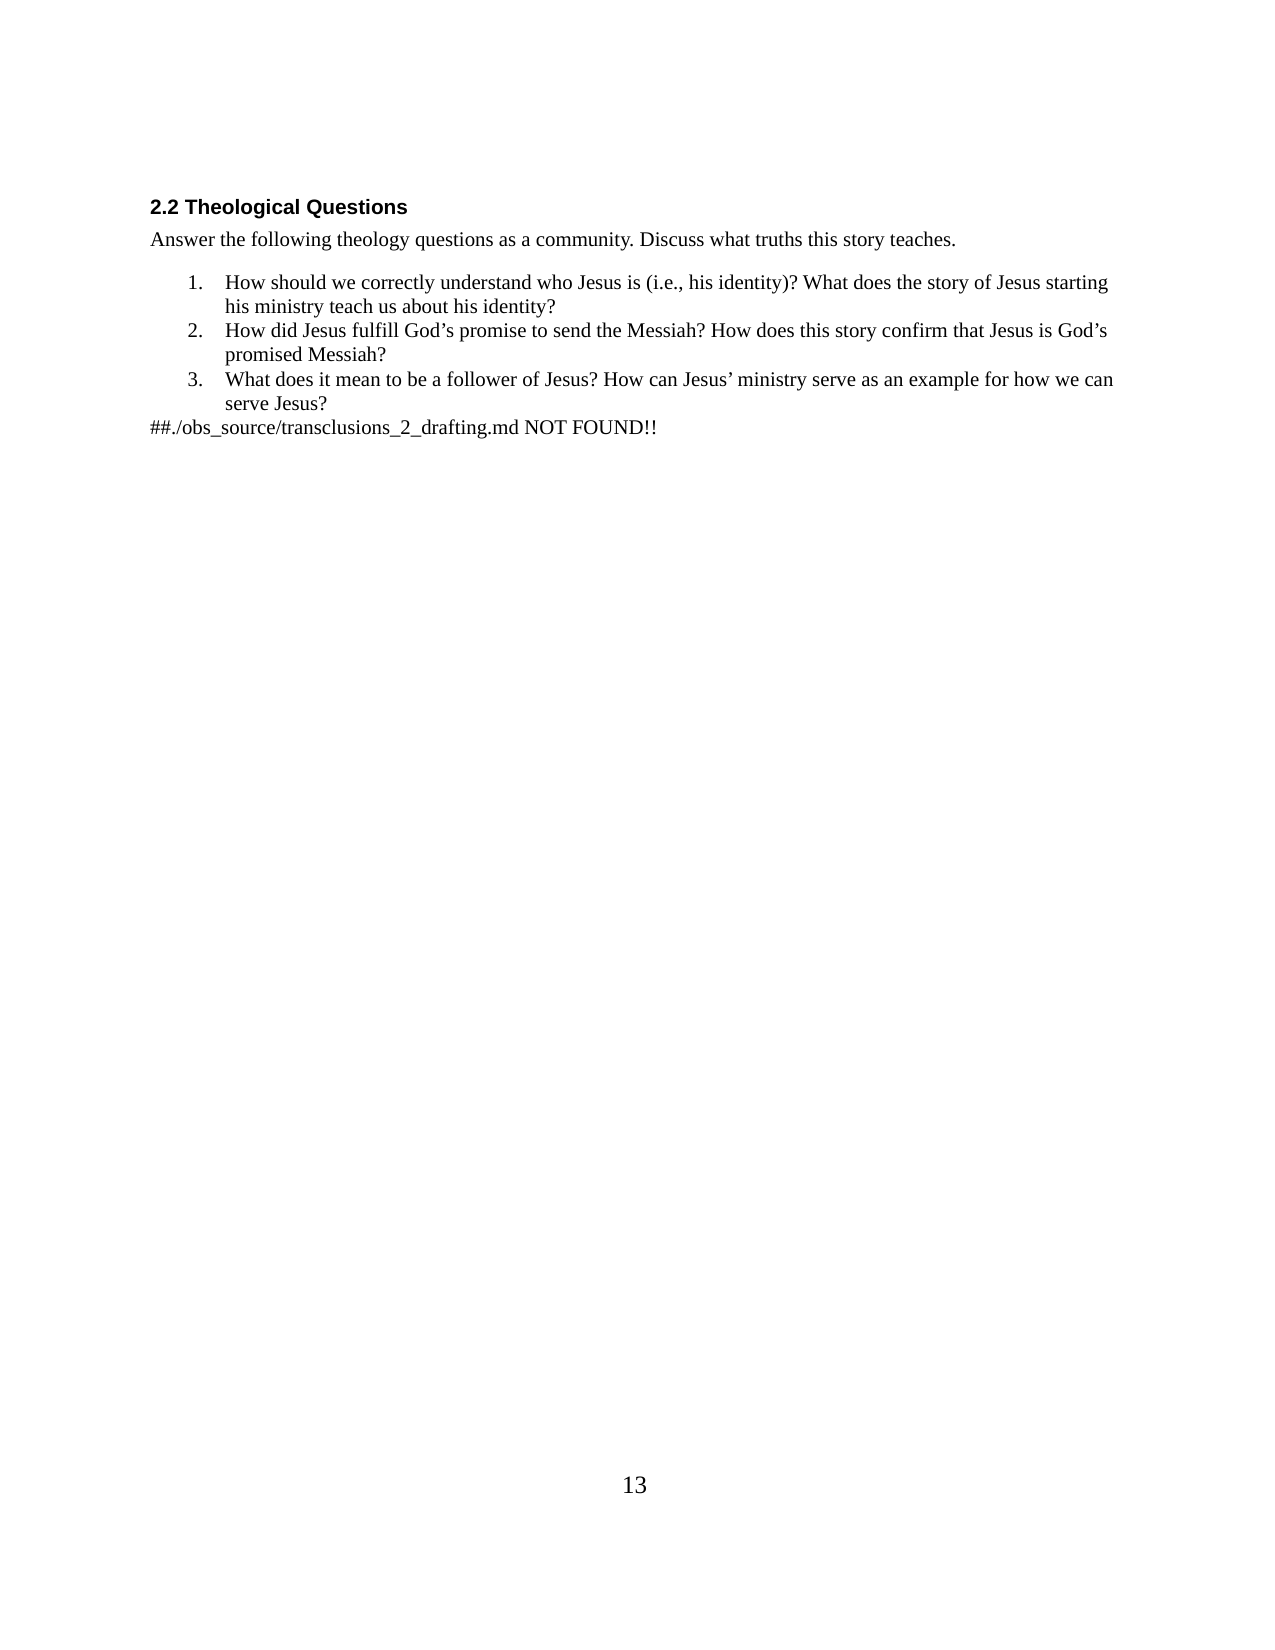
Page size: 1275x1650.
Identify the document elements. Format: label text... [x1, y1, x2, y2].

text ##./obs_source/transclusions_2_drafting.md NOT FOUND!! [150, 414, 1125, 439]
subtitle 2.2 Theological Questions [150, 195, 1125, 219]
list How should we correctly understand who Jesus is (i.e., his identity)? What does the story of Jesus starting his ministry teach us about his identity? [187, 270, 1125, 318]
text Answer the following theology questions as a community. Discuss what truths this story teaches. [150, 227, 1125, 251]
list How did Jesus fulfill God’s promise to send the Messiah? How does this story confirm that Jesus is God’s promised Messiah? [187, 318, 1125, 366]
list What does it mean to be a follower of Jesus? How can Jesus’ ministry serve as an example for how we can serve Jesus? [187, 366, 1125, 414]
